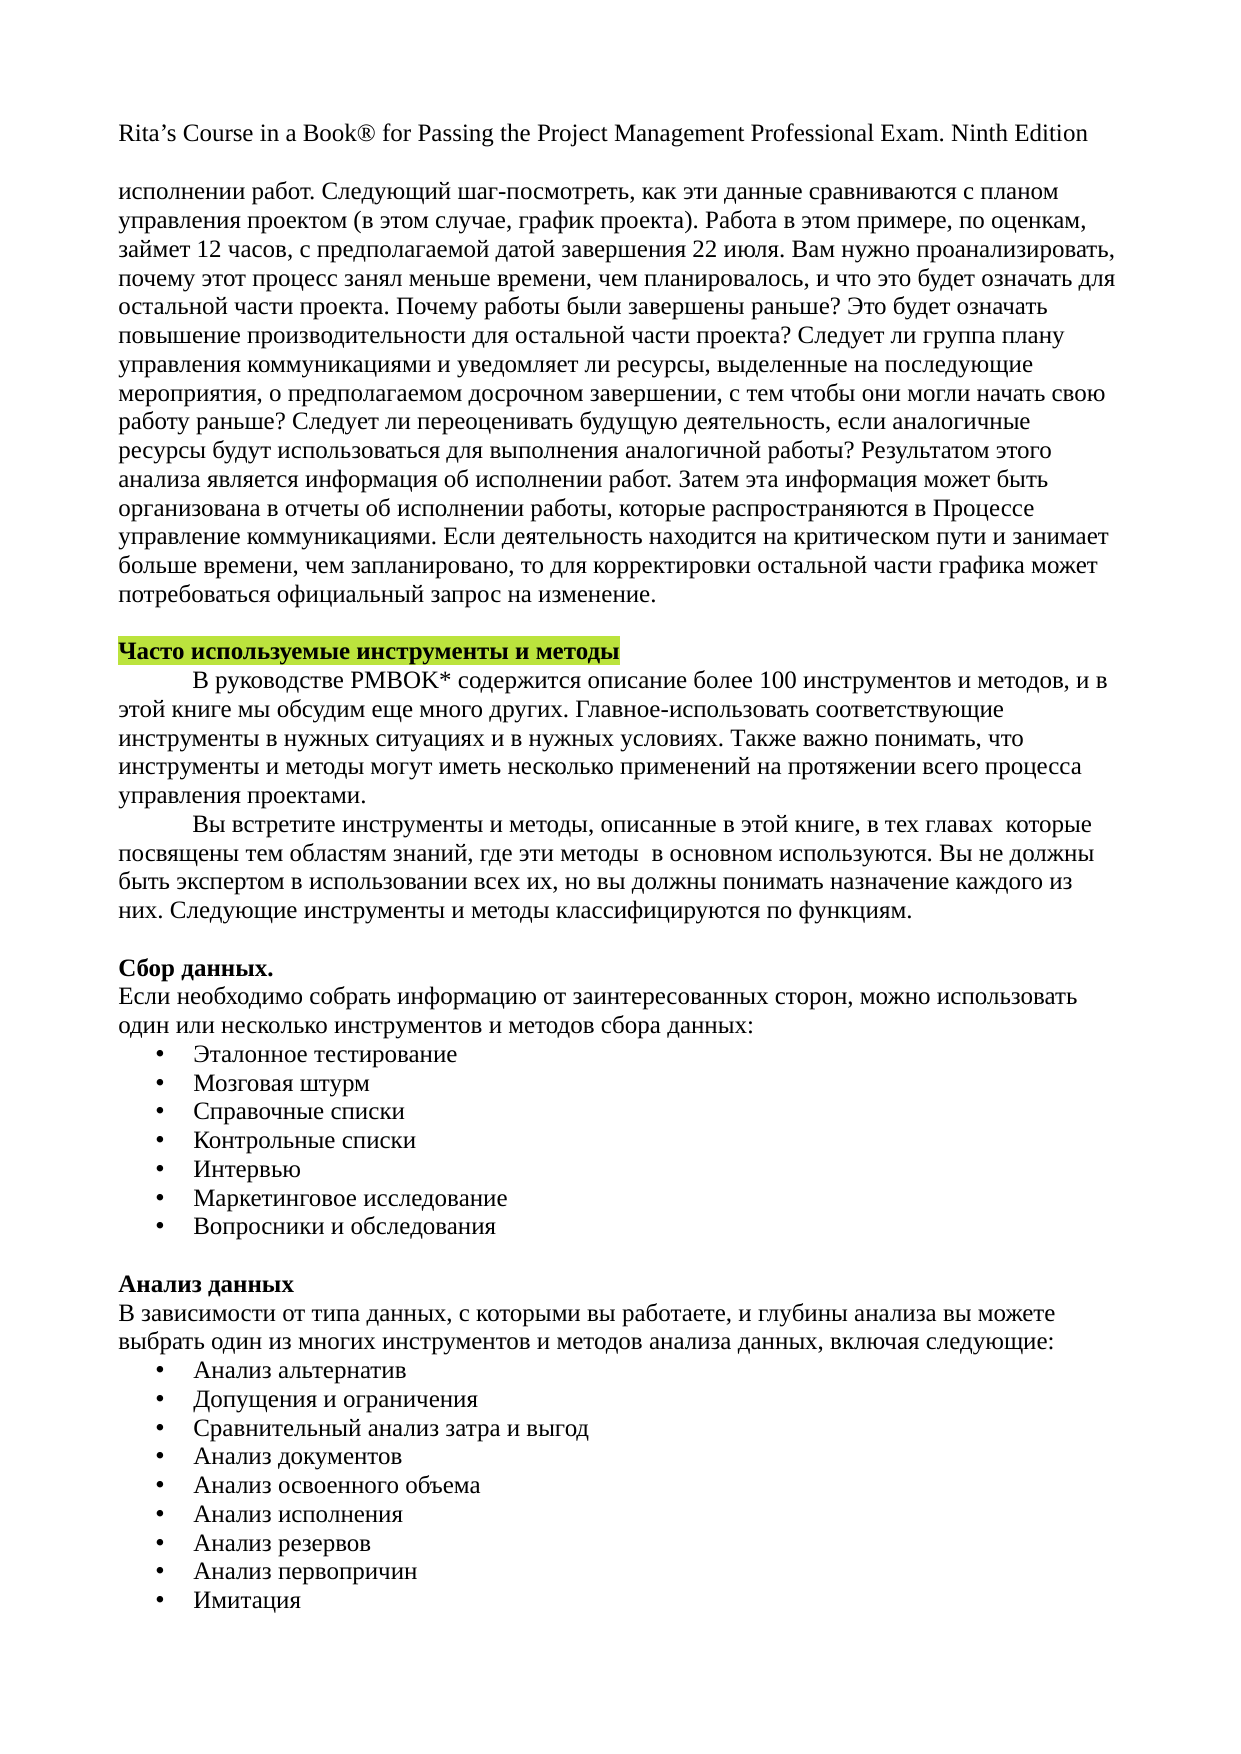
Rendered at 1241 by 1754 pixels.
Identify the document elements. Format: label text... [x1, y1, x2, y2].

list Анализ резервов [156, 1528, 1122, 1556]
text В руководстве PMBOK* содержится описание более 100 инструментов и методов, и в этой книге мы обсудим еще много других. Главное-использовать соответствующие инструменты в нужных ситуациях и в нужных условиях. Также важно понимать, что инструменты и методы могут иметь несколько применений на протяжении всего процесса управления проектами. [118, 665, 1122, 809]
text исполнении работ. Следующий шаг-посмотреть, как эти данные сравниваются с планом управления проектом (в этом случае, график проекта). Работа в этом примере, по оценкам, займет 12 часов, с предполагаемой датой завершения 22 июля. Вам нужно проанализировать, почему этот процесс занял меньше времени, чем планировалось, и что это будет означать для остальной части проекта. Почему работы были завершены раньше? Это будет означать повышение производительности для остальной части проекта? Следует ли группа плану управления коммуникациями и уведомляет ли ресурсы, выделенные на последующие мероприятия, о предполагаемом досрочном завершении, с тем чтобы они могли начать свою работу раньше? Следует ли переоценивать будущую деятельность, если аналогичные ресурсы будут использоваться для выполнения аналогичной работы? Результатом этого анализа является информация об исполнении работ. Затем эта информация может быть организована в отчеты об исполнении работы, которые распространяются в Процессе управление коммуникациями. Если деятельность находится на критическом пути и занимает больше времени, чем запланировано, то для корректировки остальной части графика может потребоваться официальный запрос на изменение. [118, 176, 1122, 608]
list Сравнительный анализ затра и выгод [156, 1413, 1122, 1441]
list Анализ освоенного объема [156, 1470, 1122, 1499]
text Анализ данных [118, 1269, 1122, 1298]
list Анализ исполнения [156, 1499, 1122, 1528]
list Допущения и ограничения [156, 1384, 1122, 1413]
list Анализ документов [156, 1441, 1122, 1470]
text В зависимости от типа данных, с которыми вы работаете, и глубины анализа вы можете выбрать один из многих инструментов и методов анализа данных, включая следующие: [118, 1298, 1122, 1355]
list Мозговая штурм [156, 1068, 1122, 1096]
list Анализ альтернатив [156, 1355, 1122, 1384]
list Интервью [156, 1154, 1122, 1183]
list Эталонное тестирование [156, 1039, 1122, 1068]
text Сбор данных. [118, 953, 1122, 981]
list Контрольные списки [156, 1125, 1122, 1154]
text Часто используемые инструменты и методы [118, 636, 1122, 665]
list Анализ первопричин [156, 1556, 1122, 1585]
list Маркетинговое исследование [156, 1183, 1122, 1211]
text Вы встретите инструменты и методы, описанные в этой книге, в тех главах которые посвящены тем областям знаний, где эти методы в основном используются. Вы не должны быть экспертом в использовании всех их, но вы должны понимать назначение каждого из них. Следующие инструменты и методы классифицируются по функциям. [118, 809, 1122, 924]
list Вопросники и обследования [156, 1211, 1122, 1240]
list Имитация [156, 1585, 1122, 1614]
list Справочные списки [156, 1096, 1122, 1125]
text Если необходимо собрать информацию от заинтересованных сторон, можно использовать один или несколько инструментов и методов сбора данных: [118, 981, 1122, 1039]
